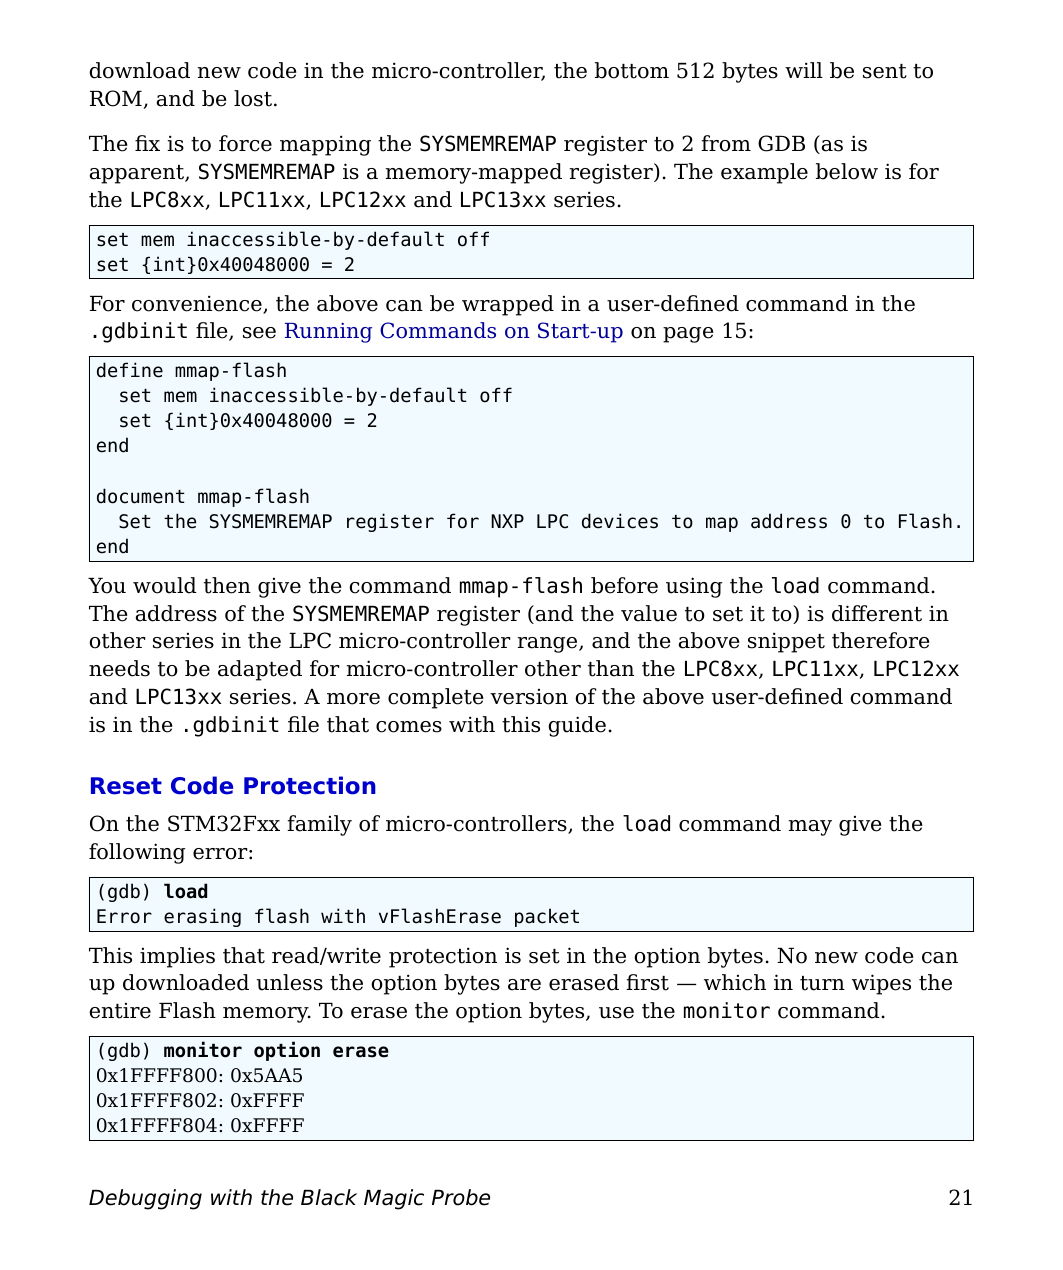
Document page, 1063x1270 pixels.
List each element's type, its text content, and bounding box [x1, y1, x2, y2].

text set {int}0x40048000 = 2 [90, 250, 973, 278]
text set {int}0x40048000 = 2 [90, 406, 973, 431]
text download new code in the micro-controller, the bottom 512 bytes will be sent to ROM, and be lost. [88, 59, 974, 111]
text set mem inaccessible-by-default off [90, 381, 973, 406]
text 0x1FFFF802: 0xFFFF [90, 1086, 973, 1111]
text 0x1FFFF804: 0xFFFF [90, 1111, 973, 1140]
text document mmap-flash [90, 482, 973, 507]
text Set the SYSMEMREMAP register for NXP LPC devices to map address 0 to Flash. [90, 507, 973, 532]
text set mem inaccessible-by-default off [90, 226, 973, 250]
text (gdb) load [90, 878, 973, 902]
text end [90, 431, 973, 457]
text For convenience, the above can be wrapped in a user-defined command in the .gdbinit file, see Running Commands on Start-up on page 15: [88, 292, 974, 344]
text (gdb) monitor option erase [90, 1037, 973, 1061]
text Error erasing flash with vFlashErase packet [90, 902, 973, 931]
text On the STM32Fxx family of micro-controllers, the load command may give the following error: [88, 812, 974, 864]
text end [90, 532, 973, 561]
text define mmap-flash [90, 357, 973, 381]
text This implies that read/write protection is set in the option bytes. No new code can up downloaded unless the option bytes are erased first — which in turn wipes the entire Flash memory. To erase the option bytes, use the monitor command. [88, 944, 974, 1023]
text The fix is to force mapping the SYSMEMREMAP register to 2 from GDB (as is apparent, SYSMEMREMAP is a memory-mapped register). The example below is for the LPC8xx, LPC11xx, LPC12xx and LPC13xx series. [88, 132, 974, 212]
text 0x1FFFF800: 0x5AA5 [90, 1061, 973, 1086]
subtitle Reset Code Protection [88, 773, 974, 800]
text You would then give the command mmap-flash before using the load command. The address of the SYSMEMREMAP register (and the value to set it to) is different in other series in the LPC micro-controller range, and the above snippet therefore needs to be adapted for micro-controller other than the LPC8xx, LPC11xx, LPC12xx and LPC13xx series. A more complete version of the above user-defined command is in the .gdbinit file that comes with this guide. [88, 574, 974, 737]
